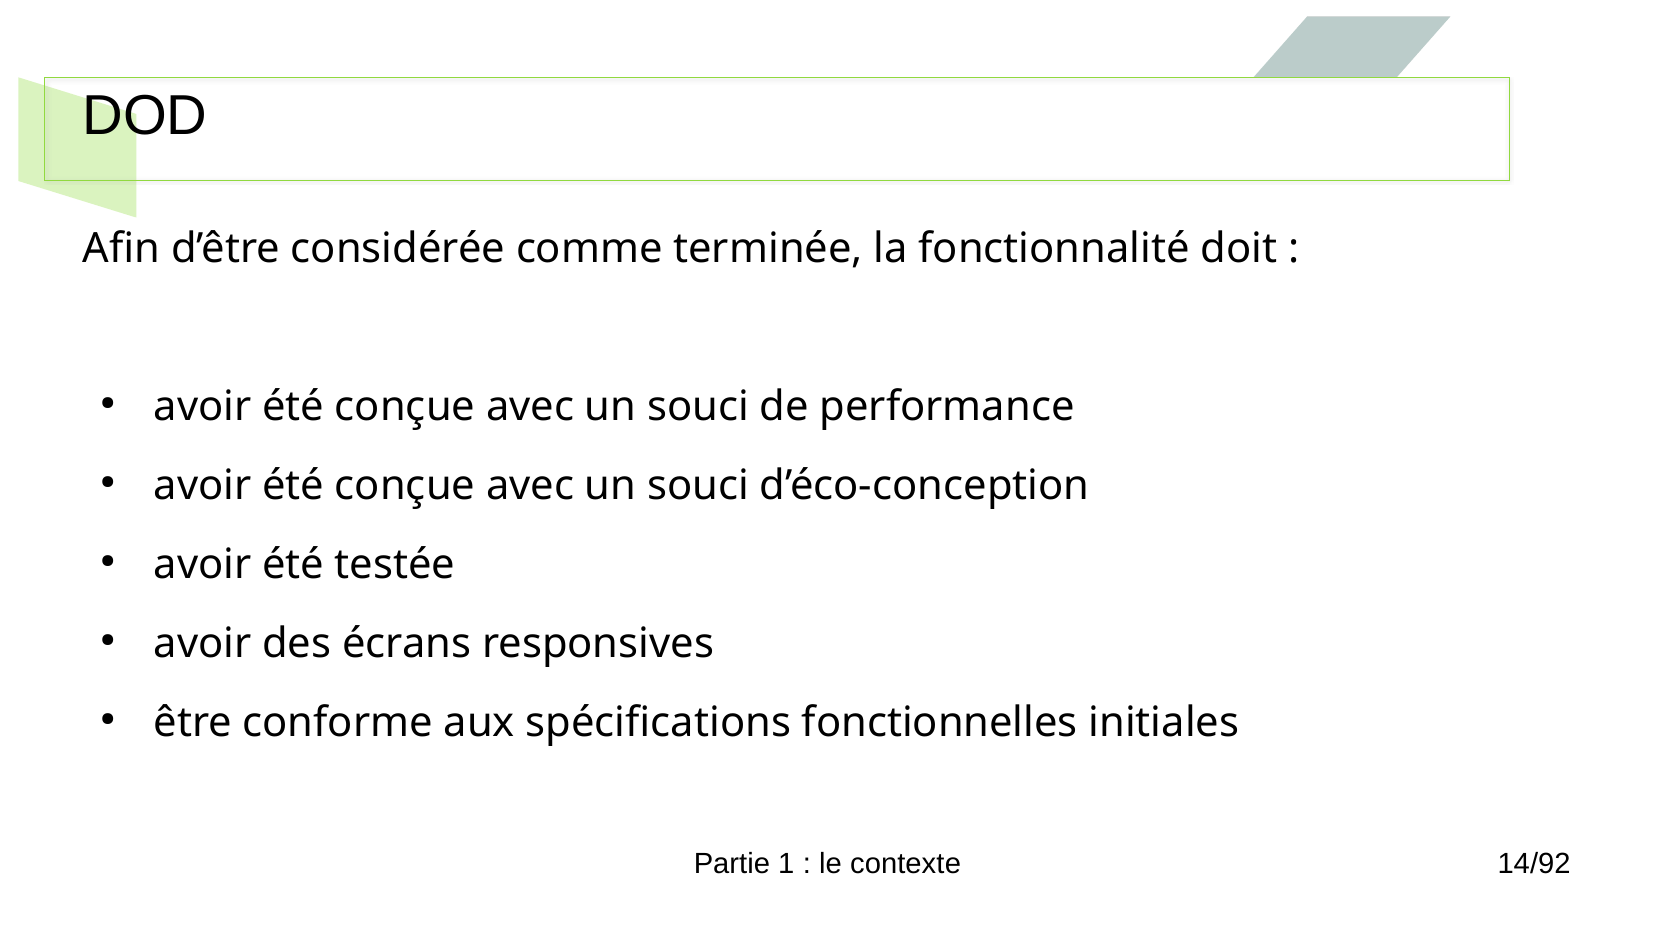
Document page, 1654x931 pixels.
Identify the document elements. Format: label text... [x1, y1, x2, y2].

title DOD [82, 37, 1571, 193]
list Afin d’être considérée comme terminée, la fonctionnalité doit : avoir été conçue avec un souci de performance avoir été conçue avec un souci d’éco-conception avoir été testée avoir des écrans responsives être conforme aux spécifications fonctionnelles initiales [82, 217, 1571, 758]
